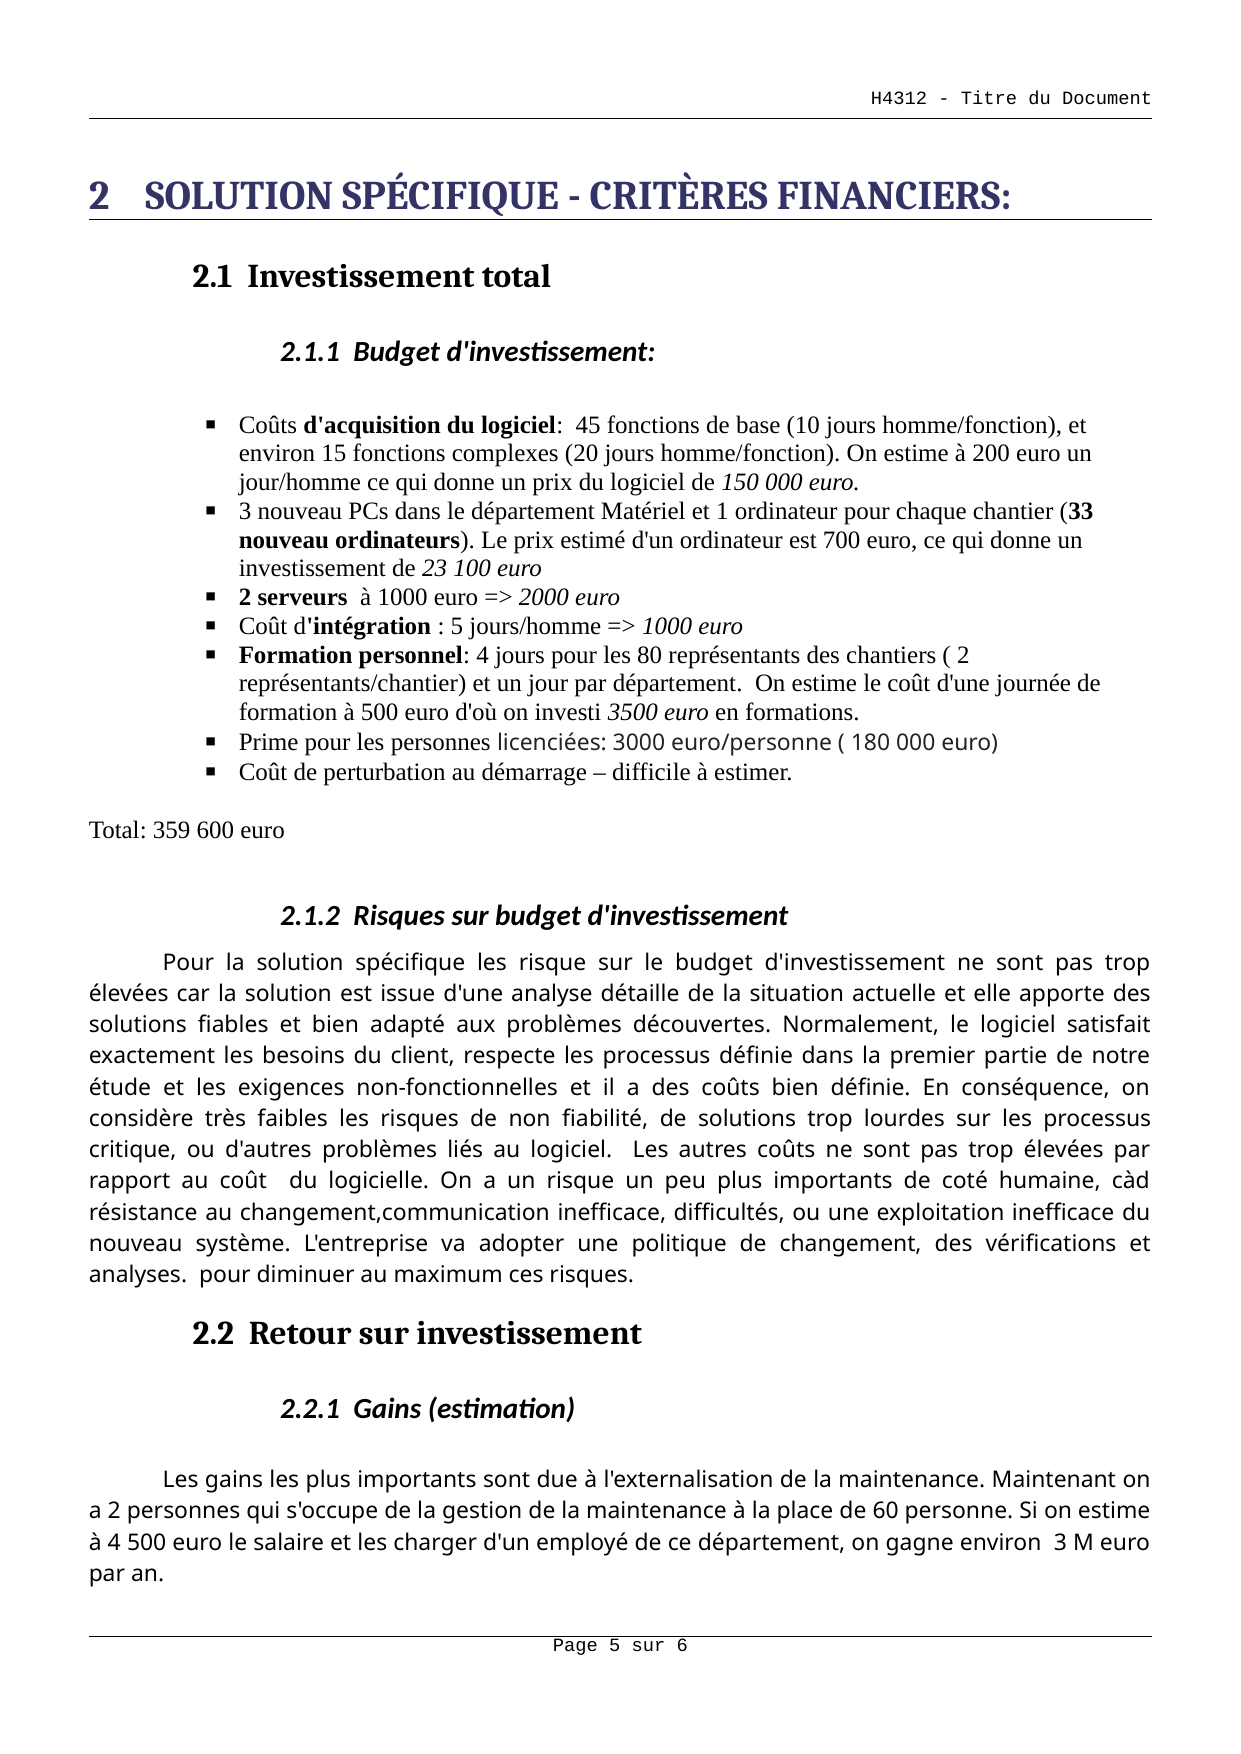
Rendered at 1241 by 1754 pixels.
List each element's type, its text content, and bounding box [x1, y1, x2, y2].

subtitle Retour sur investissement [133, 1314, 1152, 1352]
subtitle Risques sur budget d'investissement [280, 897, 1152, 933]
list Coûts d'acquisition du logiciel: 45 fonctions de base (10 jours homme/fonction), et environ 15 fonctions complexes (20 jours homme/fonction). On estime à 200 euro un jour/homme ce qui donne un prix du logiciel de 150 000 euro. [201, 410, 1152, 496]
subtitle Budget d'investissement: [280, 333, 1152, 368]
list Coût de perturbation au démarrage – difficile à estimer. [201, 757, 1152, 786]
subtitle Solution spécifique - Critères financiers: [88, 172, 1152, 219]
subtitle Gains (estimation) [280, 1390, 1152, 1426]
list Prime pour les personnes licenciées: 3000 euro/personne ( 180 000 euro) [201, 726, 1152, 757]
subtitle Investissement total [133, 257, 1152, 295]
list Coût d'intégration : 5 jours/homme => 1000 euro [201, 611, 1152, 640]
text Les gains les plus importants sont due à l'externalisation de la maintenance. Maintenant on a 2 personnes qui s'occupe de la gestion de la maintenance à la place de 60 personne. Si on estime à 4 500 euro le salaire et les charger d'un employé de ce département, on gagne environ 3 M euro par an. [88, 1463, 1152, 1588]
text Total: 359 600 euro [88, 815, 1152, 843]
text Pour la solution spécifique les risque sur le budget d'investissement ne sont pas trop élevées car la solution est issue d'une analyse détaille de la situation actuelle et elle apporte des solutions fiables et bien adapté aux problèmes découvertes. Normalement, le logiciel satisfait exactement les besoins du client, respecte les processus définie dans la premier partie de notre étude et les exigences non-fonctionnelles et il a des coûts bien définie. En conséquence, on considère très faibles les risques de non fiabilité, de solutions trop lourdes sur les processus critique, ou d'autres problèmes liés au logiciel. Les autres coûts ne sont pas trop élevées par rapport au coût du logicielle. On a un risque un peu plus importants de coté humaine, càd résistance au changement,communication inefficace, difficultés, ou une exploitation inefficace du nouveau système. L'entreprise va adopter une politique de changement, des vérifications et analyses. pour diminuer au maximum ces risques. [88, 945, 1152, 1289]
list 3 nouveau PCs dans le département Matériel et 1 ordinateur pour chaque chantier (33 nouveau ordinateurs). Le prix estimé d'un ordinateur est 700 euro, ce qui donne un investissement de 23 100 euro [201, 496, 1152, 582]
list 2 serveurs à 1000 euro => 2000 euro [201, 582, 1152, 611]
list Formation personnel: 4 jours pour les 80 représentants des chantiers ( 2 représentants/chantier) et un jour par département. On estime le coût d'une journée de formation à 500 euro d'où on investi 3500 euro en formations. [201, 640, 1152, 726]
